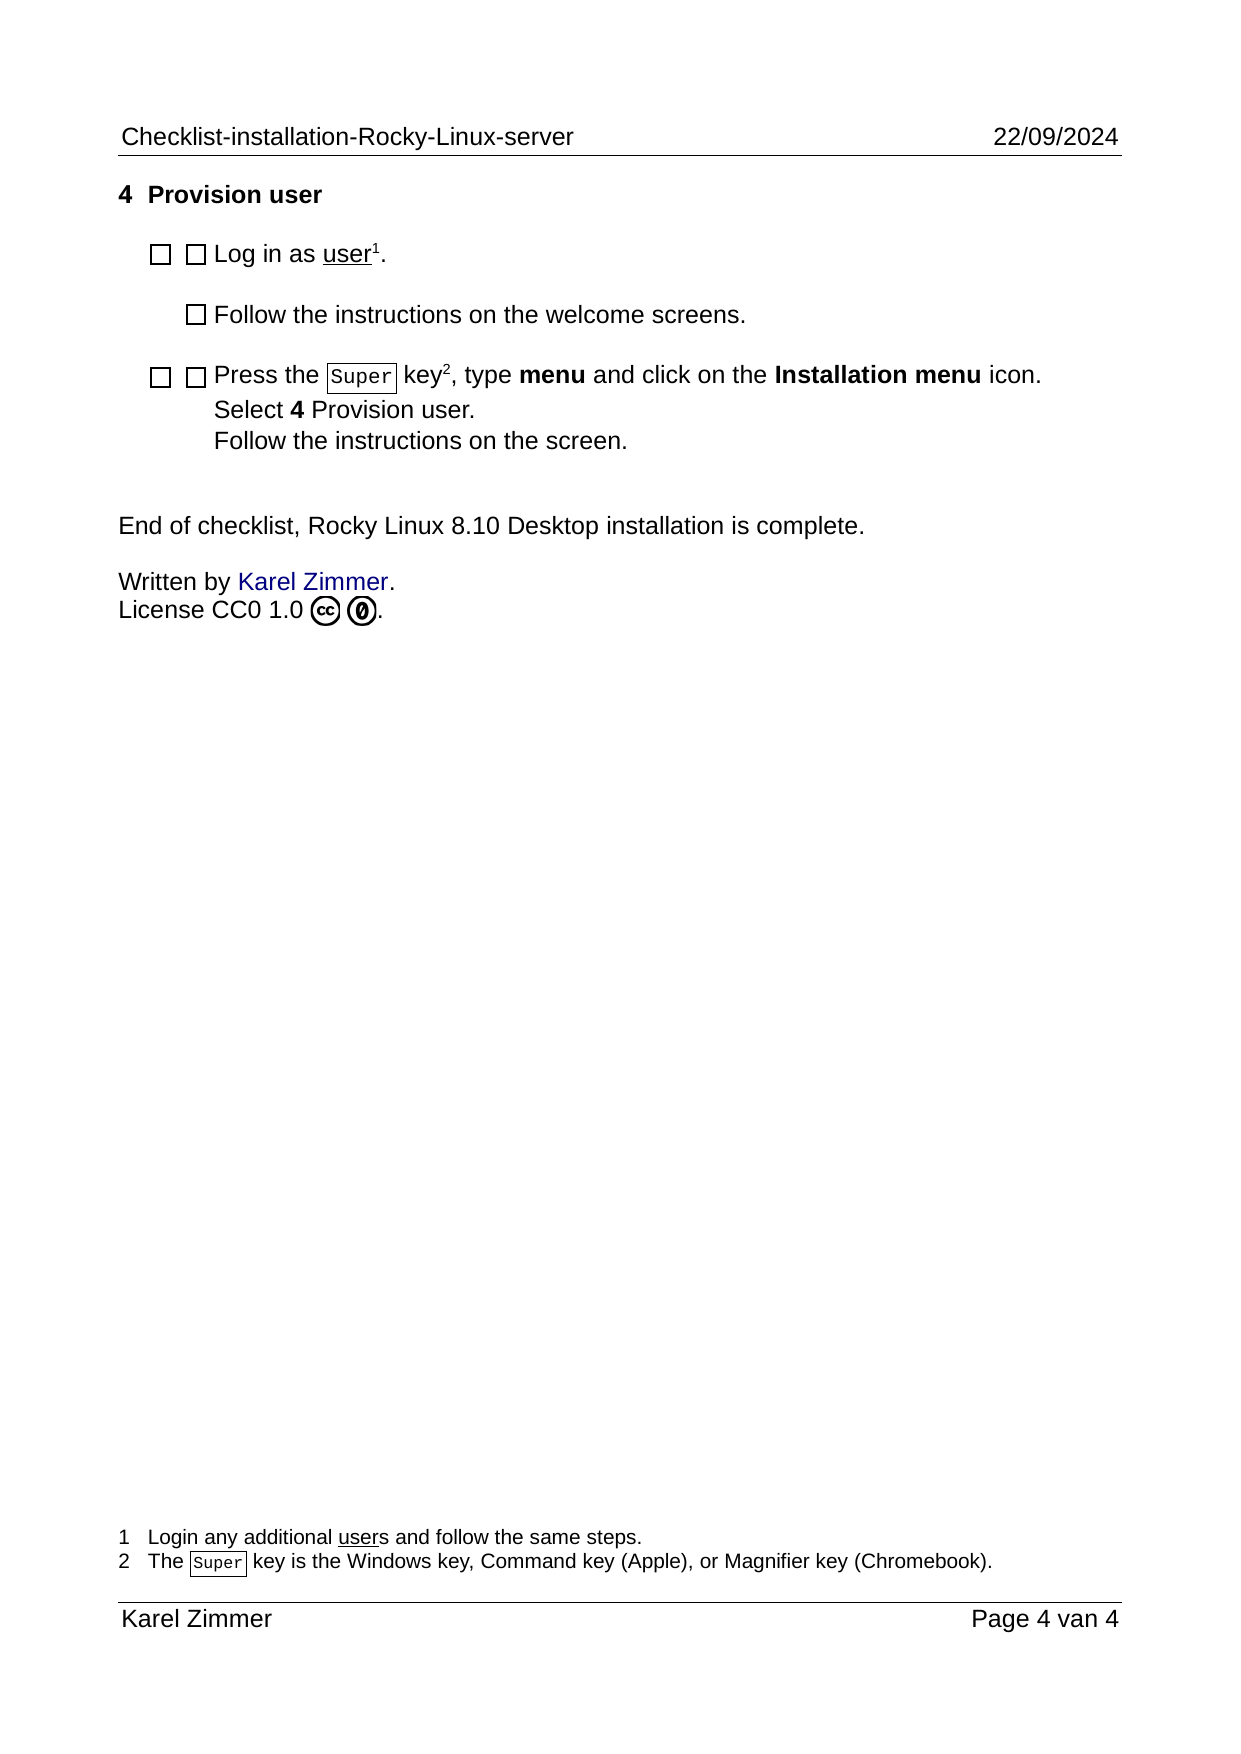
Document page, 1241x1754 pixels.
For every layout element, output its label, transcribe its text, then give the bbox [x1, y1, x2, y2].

table_header Log in as USER. [213, 239, 1122, 269]
picture [310, 596, 340, 626]
text License CC0 1.0 [118, 596, 310, 625]
table_cell [177, 269, 213, 300]
text . [377, 596, 1122, 625]
table_cell [142, 269, 177, 300]
table_cell [118, 425, 142, 456]
table_cell [213, 269, 1122, 300]
table_cell [142, 330, 177, 360]
table_cell [118, 395, 142, 425]
table_cell [177, 330, 213, 360]
table_cell [118, 330, 142, 360]
table_cell [177, 425, 213, 456]
table_cell [142, 360, 177, 395]
table_cell [142, 395, 177, 425]
table_cell Press the Super key, type menu and click on the Installation menu icon. [213, 360, 1122, 395]
table_cell [177, 300, 213, 330]
picture [347, 596, 377, 626]
table_header [142, 239, 177, 269]
text End of checklist, Rocky Linux 8.10 Desktop installation is complete. [118, 512, 1122, 540]
table_cell [177, 360, 213, 395]
table_header [177, 239, 213, 269]
text Written by Karel Zimmer. [118, 568, 1122, 596]
table_cell Select 4 Provision user. [213, 395, 1122, 425]
table_cell [118, 360, 142, 395]
table_cell Follow the instructions on the screen. [213, 425, 1122, 456]
table_cell Follow the instructions on the welcome screens. [213, 300, 1122, 330]
table_cell [118, 300, 142, 330]
table_cell [142, 300, 177, 330]
table_cell [177, 395, 213, 425]
list Provision user [118, 177, 1122, 211]
table_cell [213, 330, 1122, 360]
table_header [118, 239, 142, 269]
table_cell [118, 269, 142, 300]
table_cell [142, 425, 177, 456]
